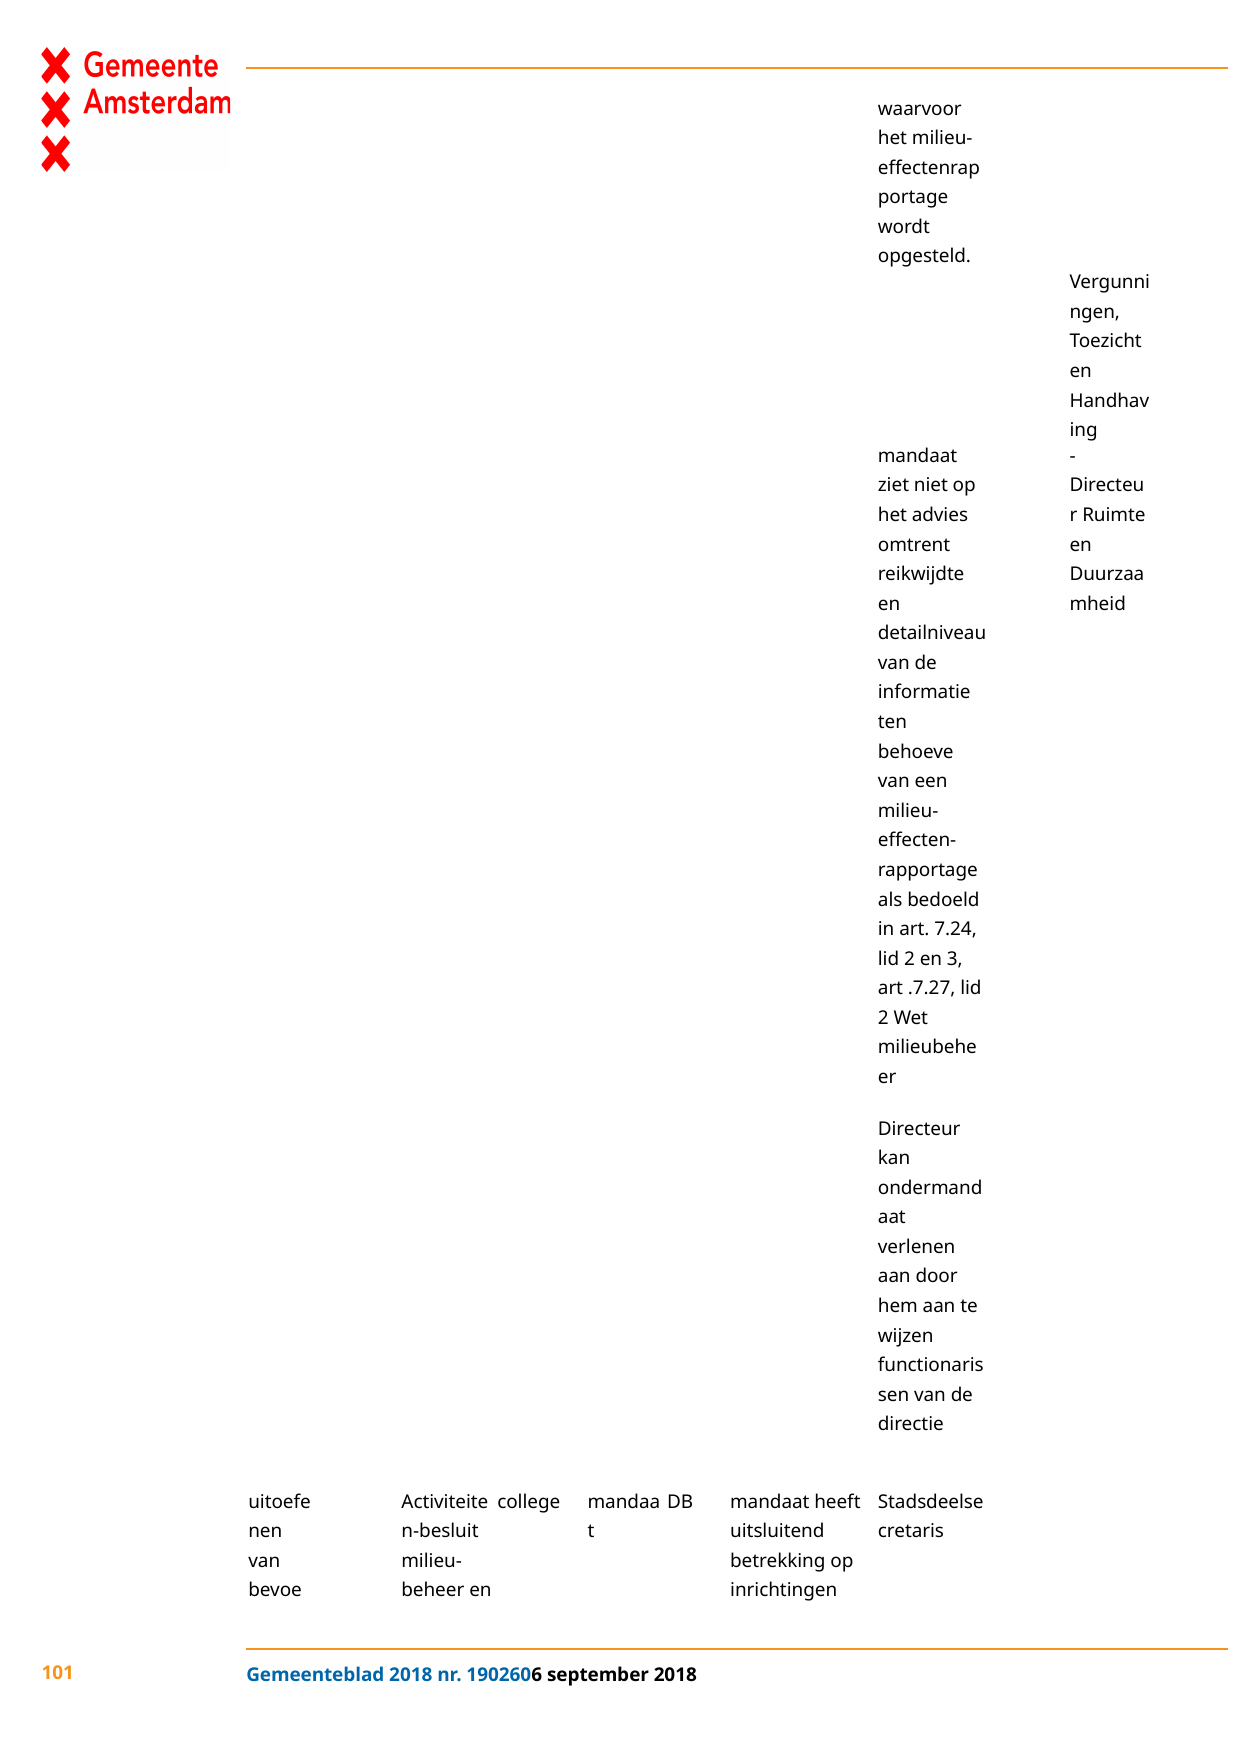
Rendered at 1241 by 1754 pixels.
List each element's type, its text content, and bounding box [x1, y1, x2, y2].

table_cell [667, 95, 730, 268]
table_cell [401, 1089, 497, 1115]
table_cell [311, 1436, 401, 1462]
table_cell [667, 1462, 730, 1488]
table_cell [588, 269, 667, 442]
table_cell [248, 442, 311, 1089]
table_cell [1069, 1089, 1152, 1115]
table_cell [878, 1462, 987, 1488]
table_cell [497, 95, 587, 268]
table_cell [730, 95, 878, 268]
table_cell [248, 1115, 311, 1436]
table_cell [401, 1115, 497, 1436]
table_cell [497, 1089, 587, 1115]
table_cell [1069, 1436, 1152, 1462]
table_cell [311, 442, 401, 1089]
table_cell [878, 1436, 987, 1462]
table_cell [401, 442, 497, 1089]
table_cell [588, 442, 667, 1089]
table_cell [588, 95, 667, 268]
table_cell [497, 269, 587, 442]
table_cell [1069, 1462, 1152, 1488]
table_cell [311, 95, 401, 268]
table_cell [311, 1089, 401, 1115]
table_cell [987, 1462, 1069, 1488]
table_cell [730, 1436, 878, 1462]
table_cell [588, 1089, 667, 1115]
table_cell [667, 269, 730, 442]
table_cell college [497, 1488, 587, 1602]
table_cell [1069, 1115, 1152, 1436]
table_cell [401, 1462, 497, 1488]
table_cell Activiteiten-besluit milieu-beheer en [401, 1488, 497, 1602]
table_cell [497, 442, 587, 1089]
table_cell [987, 1436, 1069, 1462]
table_cell [248, 95, 311, 268]
table_cell [987, 1089, 1069, 1115]
table_cell [878, 269, 987, 442]
table_cell [497, 1115, 587, 1436]
table_cell [730, 269, 878, 442]
table_cell [730, 442, 878, 1089]
table_cell DB [667, 1488, 730, 1602]
table_cell [667, 1089, 730, 1115]
table_cell [588, 1115, 667, 1436]
table_cell [401, 95, 497, 268]
table_cell Vergunningen, Toezicht en Handhaving [1069, 269, 1152, 442]
table_cell [248, 1089, 311, 1115]
table_cell [1069, 95, 1152, 268]
table_cell [987, 269, 1069, 442]
table_cell [667, 442, 730, 1089]
table_cell waarvoor het milieu-effectenrapportage wordt opgesteld. [878, 95, 987, 268]
table_cell [730, 1089, 878, 1115]
table_cell mandaat ziet niet op het advies omtrent reikwijdte en detailniveau van de informatie ten behoeve van een milieu-effecten-rapportage als bedoeld in art. 7.24, lid 2 en 3, art .7.27, lid 2 Wet milieubeheer [878, 442, 987, 1089]
table_cell [497, 1436, 587, 1462]
table_cell [730, 1462, 878, 1488]
table_cell [987, 95, 1069, 268]
table_cell mandaat [588, 1488, 667, 1602]
table_cell [248, 1436, 311, 1462]
table_cell [667, 1115, 730, 1436]
table_cell [588, 1462, 667, 1488]
table_cell - Directeur Ruimte en Duurzaamheid [1069, 442, 1152, 1089]
table_cell [248, 1462, 311, 1488]
table_cell [878, 1089, 987, 1115]
table_cell [401, 269, 497, 442]
table_cell [667, 1436, 730, 1462]
table_cell Directeur kan ondermandaat verlenen aan door hem aan te wijzen functionarissen van de directie [878, 1115, 987, 1436]
table_cell [311, 269, 401, 442]
table_cell [311, 1488, 401, 1602]
table_cell [730, 1115, 878, 1436]
table_cell [987, 1488, 1069, 1602]
table_cell [311, 1115, 401, 1436]
table_cell [401, 1436, 497, 1462]
table_cell Stadsdeelsecretaris [878, 1488, 987, 1602]
picture [41, 47, 231, 172]
table_cell [497, 1462, 587, 1488]
table_cell [987, 1115, 1069, 1436]
table_cell [987, 442, 1069, 1089]
table_cell [588, 1436, 667, 1462]
table_cell mandaat heeft uitsluitend betrekking op inrichtingen [730, 1488, 878, 1602]
table_cell uitoefenen van bevoe [248, 1488, 311, 1602]
table_cell [311, 1462, 401, 1488]
table_cell [248, 269, 311, 442]
